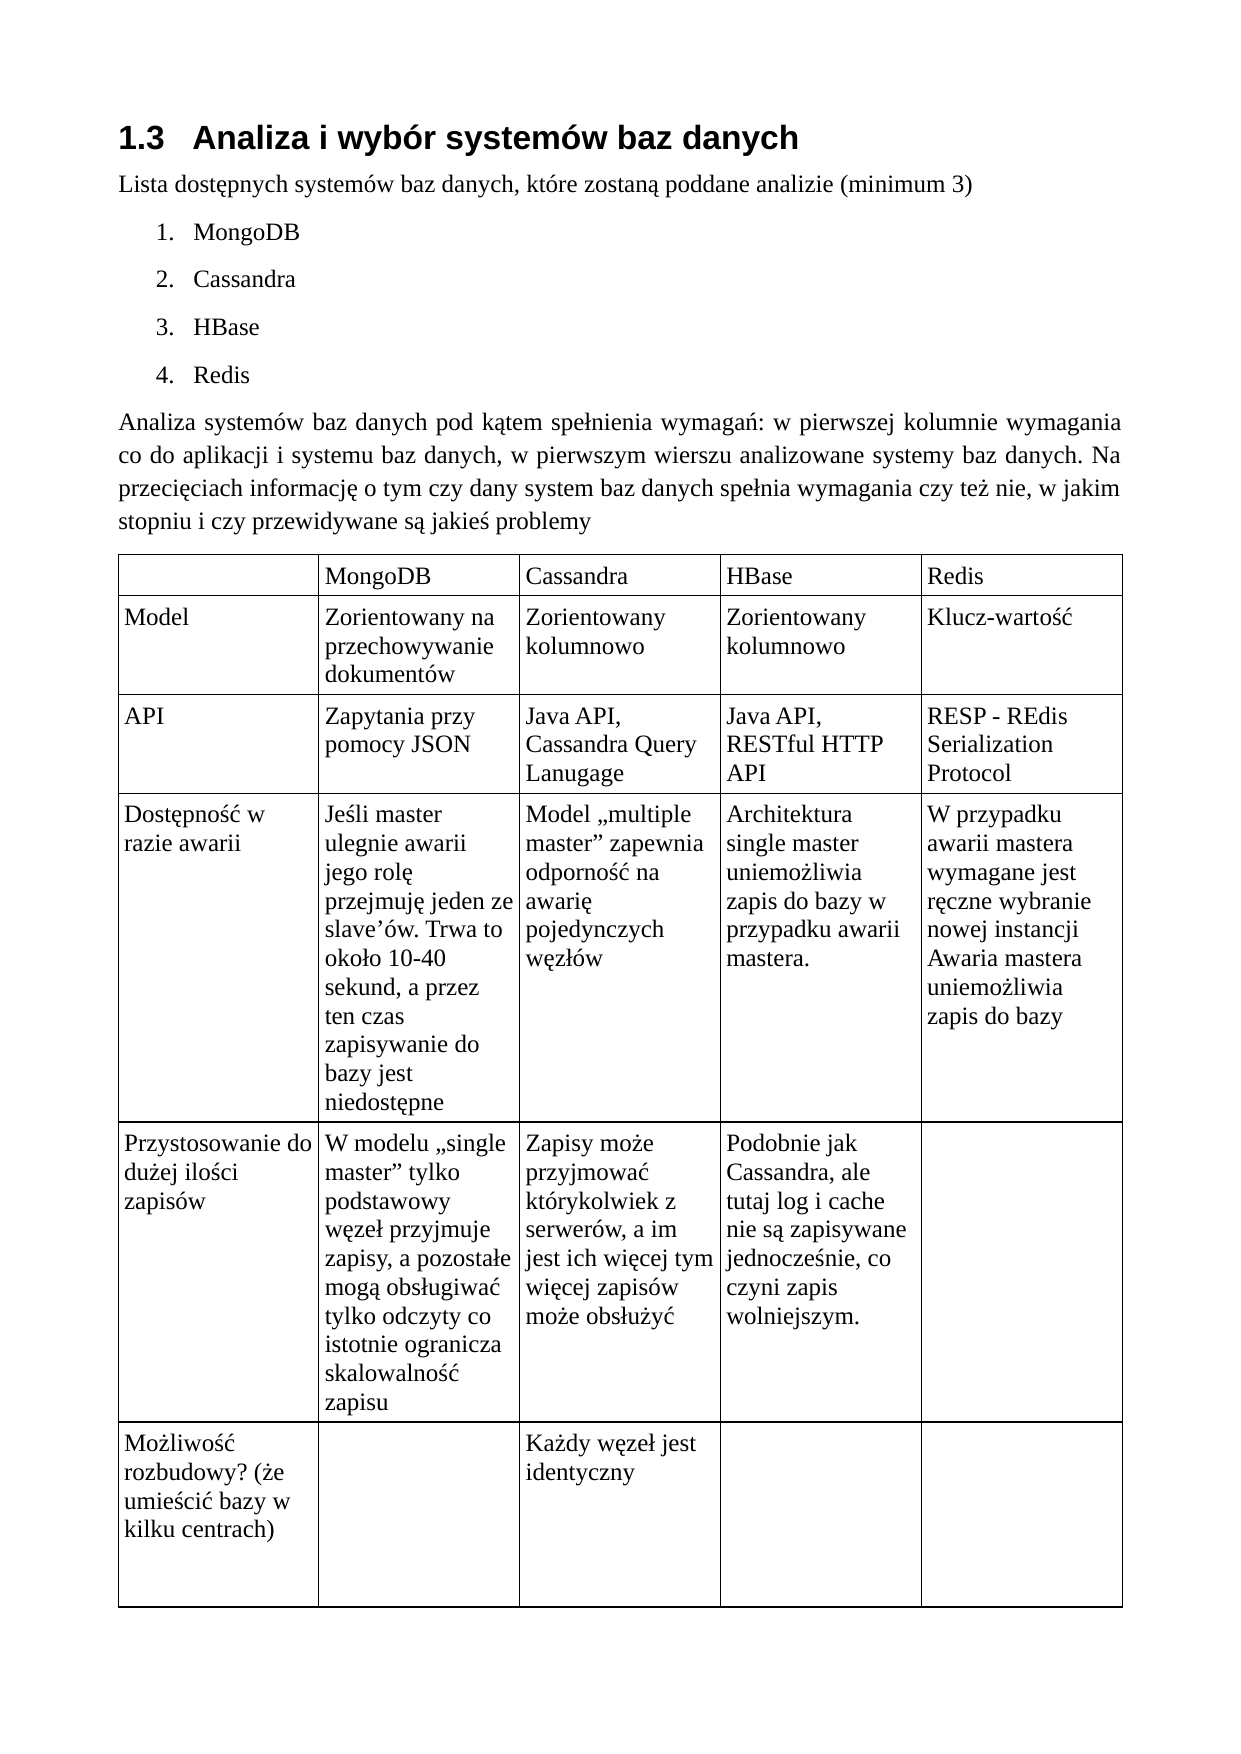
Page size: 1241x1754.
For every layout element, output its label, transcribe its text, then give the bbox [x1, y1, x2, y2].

table_header MongoDB [319, 555, 519, 595]
table_cell Model [119, 596, 318, 694]
table_cell [319, 1423, 519, 1606]
list Redis [156, 360, 1122, 388]
table_cell [721, 1423, 921, 1606]
table_cell Java API, RESTful HTTP API [721, 695, 921, 793]
table_cell W modelu „single master” tylko podstawowy węzeł przyjmuje zapisy, a pozostałe mogą obsługiwać tylko odczyty co istotnie ogranicza skalowalność zapisu [319, 1123, 519, 1421]
list Cassandra [156, 264, 1122, 293]
table_cell API [119, 695, 318, 793]
table_header Cassandra [520, 555, 720, 595]
list HBase [156, 312, 1122, 341]
table_cell Klucz-wartość [922, 596, 1122, 694]
table_cell Każdy węzeł jest identyczny [520, 1423, 720, 1606]
subtitle Analiza i wybór systemów baz danych [118, 118, 1122, 157]
table_cell Możliwość rozbudowy? (że umieścić bazy w kilku centrach) [119, 1423, 318, 1606]
table_cell Zorientowany kolumnowo [721, 596, 921, 694]
table_header Redis [922, 555, 1122, 595]
table_header [119, 555, 318, 595]
table_cell [922, 1423, 1122, 1606]
table_cell Zapytania przy pomocy JSON [319, 695, 519, 793]
text Analiza systemów baz danych pod kątem spełnienia wymagań: w pierwszej kolumnie wymagania co do aplikacji i systemu baz danych, w pierwszym wierszu analizowane systemy baz danych. Na przecięciach informację o tym czy dany system baz danych spełnia wymagania czy też nie, w jakim stopniu i czy przewidywane są jakieś problemy [118, 407, 1122, 535]
table_cell Architektura single master uniemożliwia zapis do bazy w przypadku awarii mastera. [721, 794, 921, 1121]
table_cell [922, 1123, 1122, 1421]
table_cell Model „multiple master” zapewnia odporność na awarię pojedynczych węzłów [520, 794, 720, 1121]
table_cell Podobnie jak Cassandra, ale tutaj log i cache nie są zapisywane jednocześnie, co czyni zapis wolniejszym. [721, 1123, 921, 1421]
table_cell Zorientowany na przechowywanie dokumentów [319, 596, 519, 694]
table_cell Zorientowany kolumnowo [520, 596, 720, 694]
text Lista dostępnych systemów baz danych, które zostaną poddane analizie (minimum 3) [118, 169, 1122, 198]
table_cell Jeśli master ulegnie awarii jego rolę przejmuję jeden ze slave’ów. Trwa to około 10-40 sekund, a przez ten czas zapisywanie do bazy jest niedostępne [319, 794, 519, 1121]
list MongoDB [156, 217, 1122, 246]
table_cell Przystosowanie do dużej ilości zapisów [119, 1123, 318, 1421]
table_cell Java API, Cassandra Query Lanugage [520, 695, 720, 793]
table_header HBase [721, 555, 921, 595]
table_cell Zapisy może przyjmować którykolwiek z serwerów, a im jest ich więcej tym więcej zapisów może obsłużyć [520, 1123, 720, 1421]
table_cell RESP - REdis Serialization Protocol [922, 695, 1122, 793]
table_cell Dostępność w razie awarii [119, 794, 318, 1121]
table_cell W przypadku awarii mastera wymagane jest ręczne wybranie nowej instancji Awaria mastera uniemożliwia zapis do bazy [922, 794, 1122, 1121]
